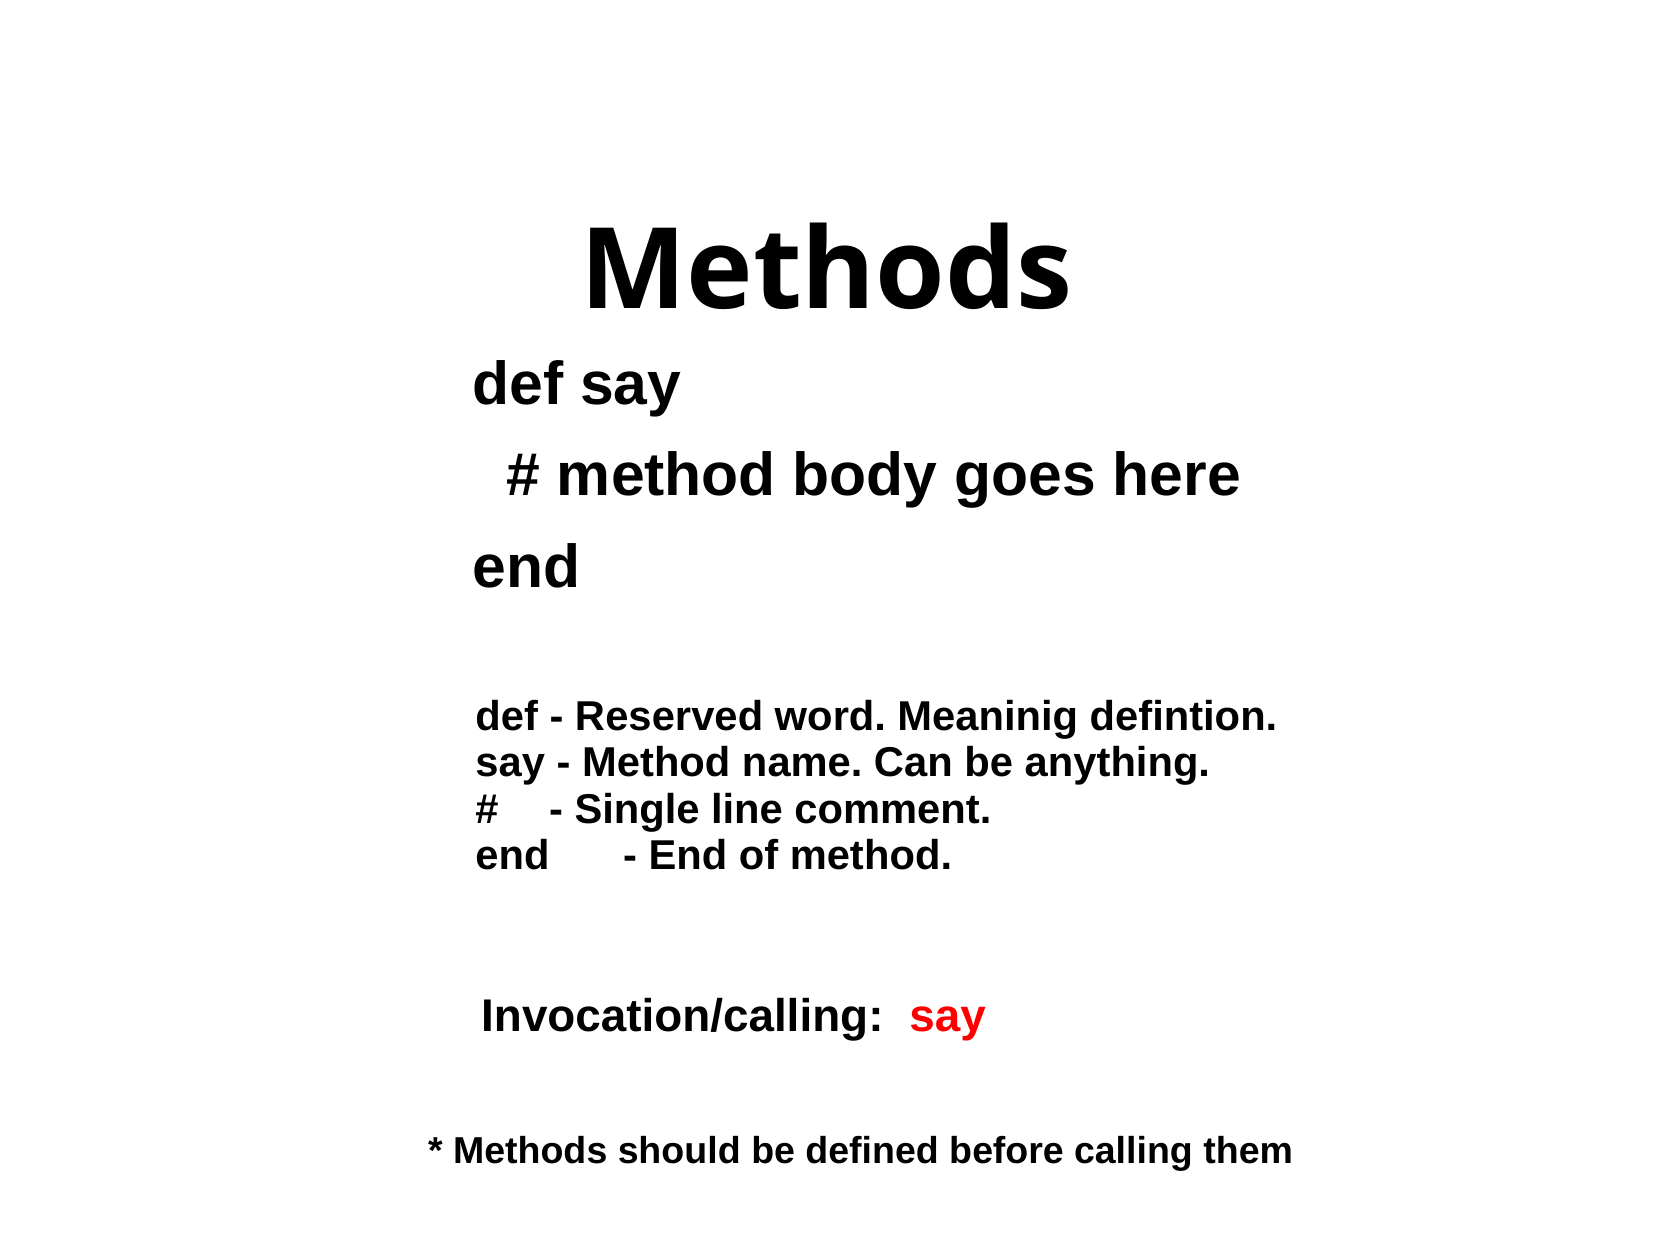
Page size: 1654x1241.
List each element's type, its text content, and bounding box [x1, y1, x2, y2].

title Methods [82, 161, 1571, 369]
text_box * Methods should be defined before calling them [413, 1122, 1312, 1221]
text_box Invocation/calling: say [466, 982, 1099, 1100]
list def say # method body goes here end [472, 349, 1288, 650]
text_box def - Reserved word. Meaninig defintion. say - Method name. Can be anything. # - Single line comment. end - End of method. [460, 685, 1335, 933]
